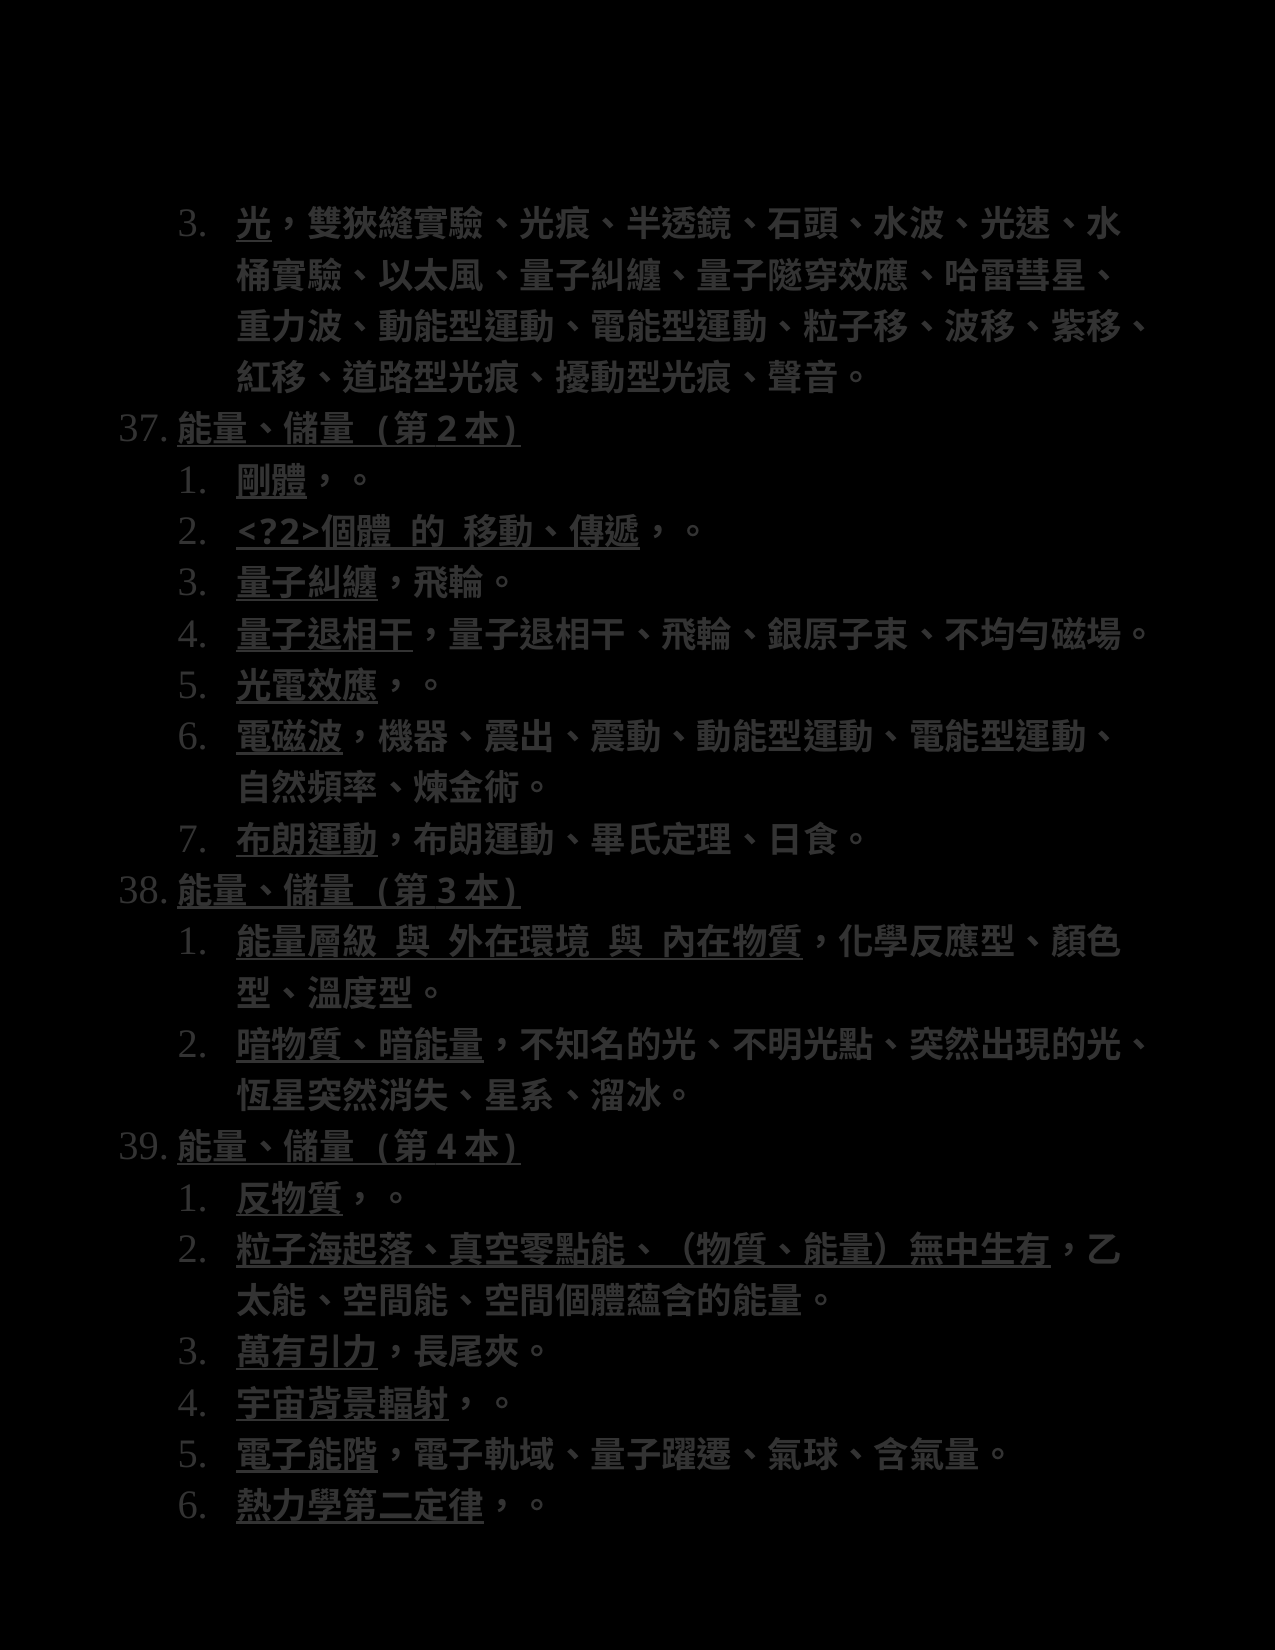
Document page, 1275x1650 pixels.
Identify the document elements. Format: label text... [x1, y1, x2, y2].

list 量子糾纏，飛輪。 [177, 555, 1157, 606]
list 能量、儲量 (第3本) [118, 862, 1157, 914]
list <?2>個體 的 移動、傳遞，。 [177, 503, 1157, 555]
list 能量、儲量 (第4本) [118, 1119, 1157, 1170]
list 布朗運動，布朗運動、畢氏定理、日食。 [177, 811, 1157, 862]
list 熱力學第二定律，。 [177, 1477, 1157, 1529]
list 電磁波，機器、震出、震動、動能型運動、電能型運動、自然頻率、煉金術。 [177, 708, 1157, 811]
list 反物質，。 [177, 1170, 1157, 1221]
list 剛體，。 [177, 452, 1157, 503]
list 能量層級 與 外在環境 與 內在物質，化學反應型、顏色型、溫度型。 [177, 914, 1157, 1016]
list 粒子海起落、真空零點能、（物質、能量）無中生有，乙太能、空間能、空間個體蘊含的能量。 [177, 1221, 1157, 1324]
list 宇宙背景輻射，。 [177, 1375, 1157, 1426]
list 光電效應，。 [177, 657, 1157, 708]
list 能量、儲量 (第2本) [118, 401, 1157, 452]
list 光，雙狹縫實驗、光痕、半透鏡、石頭、水波、光速、水桶實驗、以太風、量子糾纏、量子隧穿效應、哈雷彗星、重力波、動能型運動、電能型運動、粒子移、波移、紫移、紅移、道路型光痕、擾動型光痕、聲音。 [177, 196, 1157, 401]
list 萬有引力，長尾夾。 [177, 1324, 1157, 1375]
list 量子退相干，量子退相干、飛輪、銀原子束、不均勻磁場。 [177, 606, 1157, 657]
list 暗物質、暗能量，不知名的光、不明光點、突然出現的光、恆星突然消失、星系、溜冰。 [177, 1016, 1157, 1119]
list 電子能階，電子軌域、量子躍遷、氣球、含氣量。 [177, 1426, 1157, 1477]
